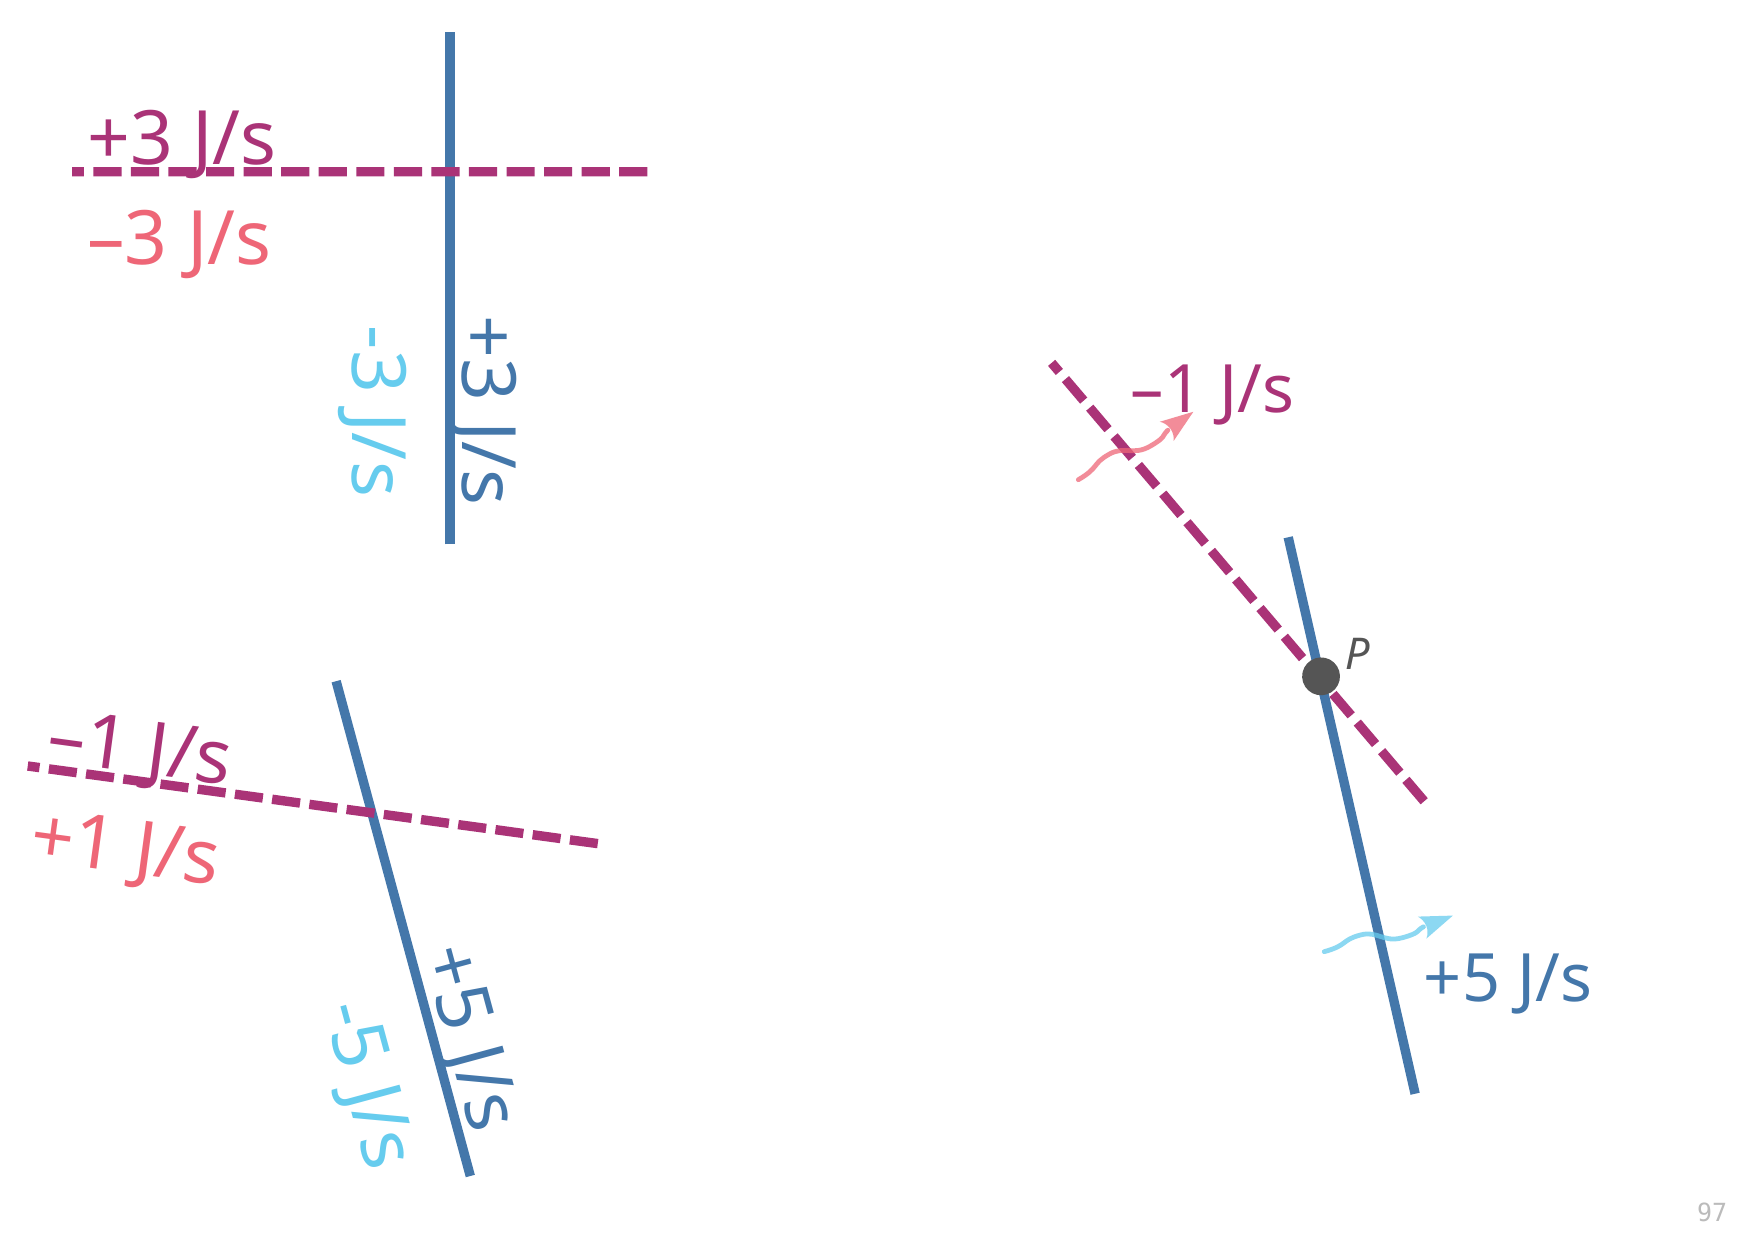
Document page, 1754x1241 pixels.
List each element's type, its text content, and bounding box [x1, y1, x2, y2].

text_box [457, 819, 487, 834]
text_box –3 J/s [72, 177, 306, 267]
text_box [581, 167, 610, 177]
text_box [1110, 433, 1136, 461]
text_box [544, 167, 573, 177]
text_box [1232, 576, 1258, 604]
text_box [206, 167, 235, 177]
text_box [1086, 404, 1112, 433]
text_box [431, 167, 460, 177]
text_box [281, 167, 310, 177]
text_box [619, 167, 648, 177]
text_box -5 J/s [314, 959, 457, 1189]
text_box [1134, 461, 1161, 490]
text_box [72, 167, 84, 177]
text_box [243, 167, 272, 177]
text_box [197, 784, 227, 798]
text_box [1402, 776, 1428, 805]
text_box [122, 774, 150, 786]
text_box [1048, 359, 1063, 376]
text_box [1159, 490, 1185, 519]
text_box –1 J/s [1115, 333, 1341, 416]
text_box [356, 167, 385, 177]
text_box [168, 167, 197, 177]
text_box -3 J/s [350, 311, 440, 525]
text_box +3 J/s [459, 300, 550, 535]
text_box +3 J/s [72, 76, 306, 167]
text_box [468, 167, 498, 177]
text_box +5 J/s [416, 914, 564, 1164]
text_box [1302, 657, 1355, 719]
text_box P [1329, 615, 1387, 675]
text_box [1280, 633, 1307, 662]
text_box [308, 799, 338, 813]
text_box [383, 809, 413, 823]
text_box [506, 167, 535, 177]
text_box [393, 167, 423, 177]
text_box [234, 789, 264, 803]
text_box –1 J/s [30, 671, 267, 792]
text_box +5 J/s [1409, 922, 1621, 1005]
text_box [159, 779, 190, 793]
text_box [1378, 748, 1404, 776]
text_box [1207, 547, 1234, 576]
text_box [318, 167, 347, 177]
text_box [494, 825, 524, 839]
text_box [420, 814, 450, 829]
text_box [1353, 719, 1380, 748]
text_box [85, 769, 115, 783]
text_box [271, 794, 301, 808]
text_box [569, 835, 599, 849]
text_box [1256, 605, 1282, 633]
text_box [532, 830, 562, 844]
text_box [1183, 519, 1209, 547]
text_box +1 J/s [13, 771, 257, 892]
text_box [130, 167, 160, 177]
text_box [27, 761, 41, 772]
text_box [93, 167, 122, 177]
text_box [48, 764, 78, 778]
text_box [1061, 376, 1088, 404]
text_box [345, 804, 376, 818]
